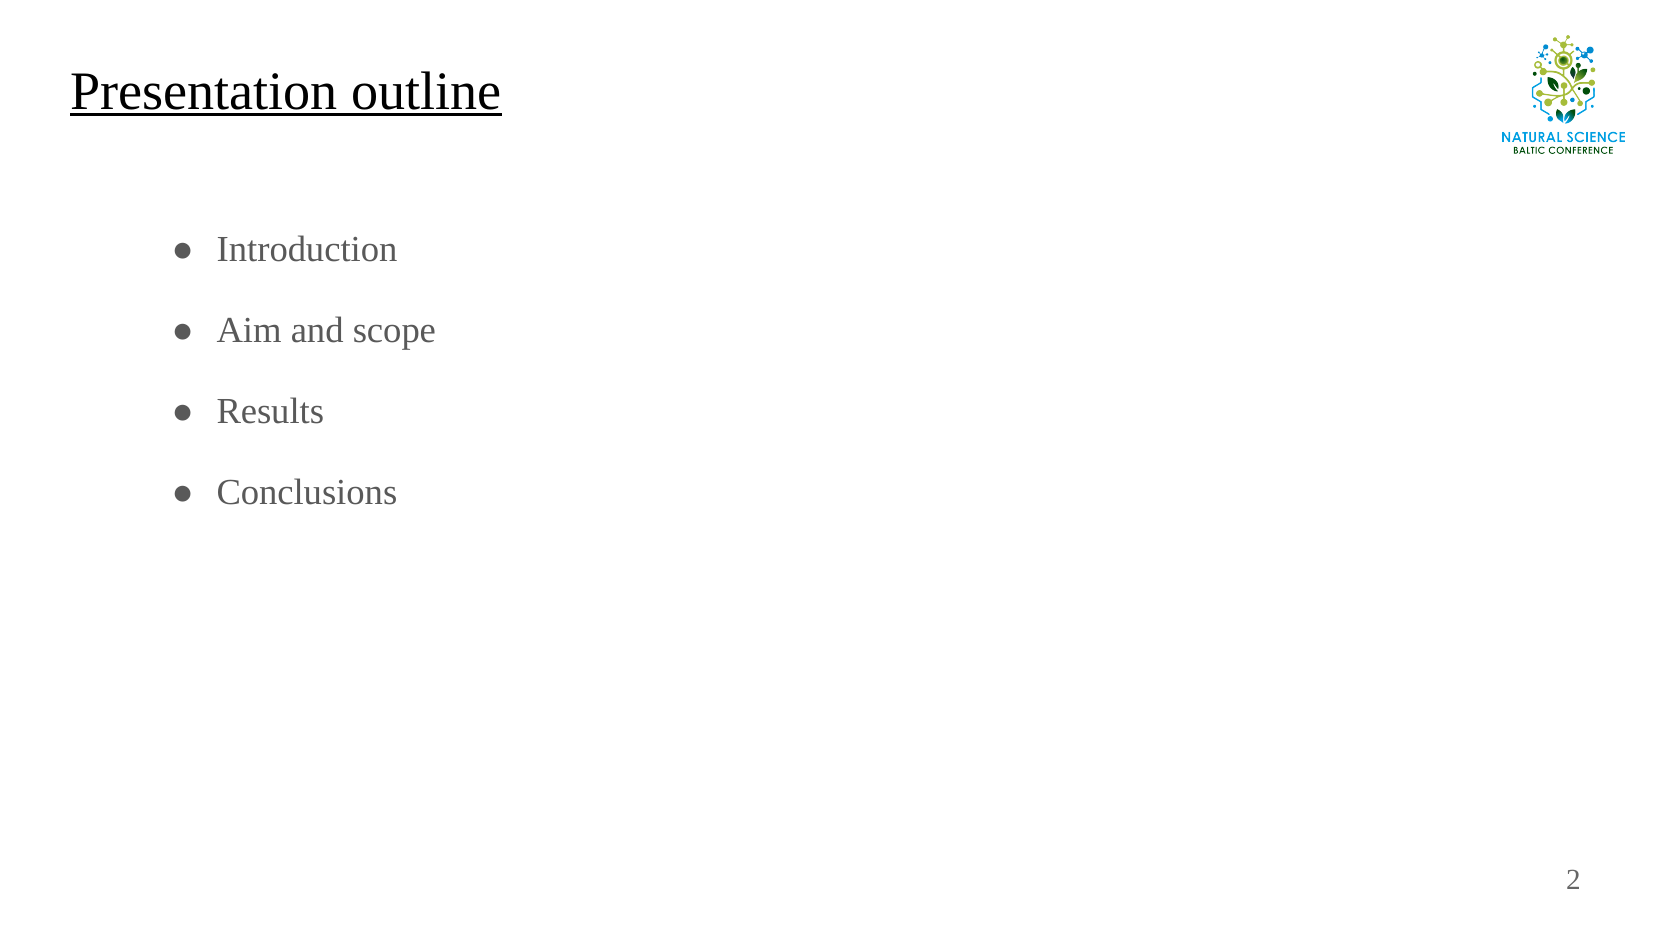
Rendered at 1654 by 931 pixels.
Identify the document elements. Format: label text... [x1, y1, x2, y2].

picture [1502, 35, 1625, 154]
title Presentation outline [70, 41, 1502, 142]
text_box Introduction Aim and scope Results Conclusions [141, 173, 739, 532]
